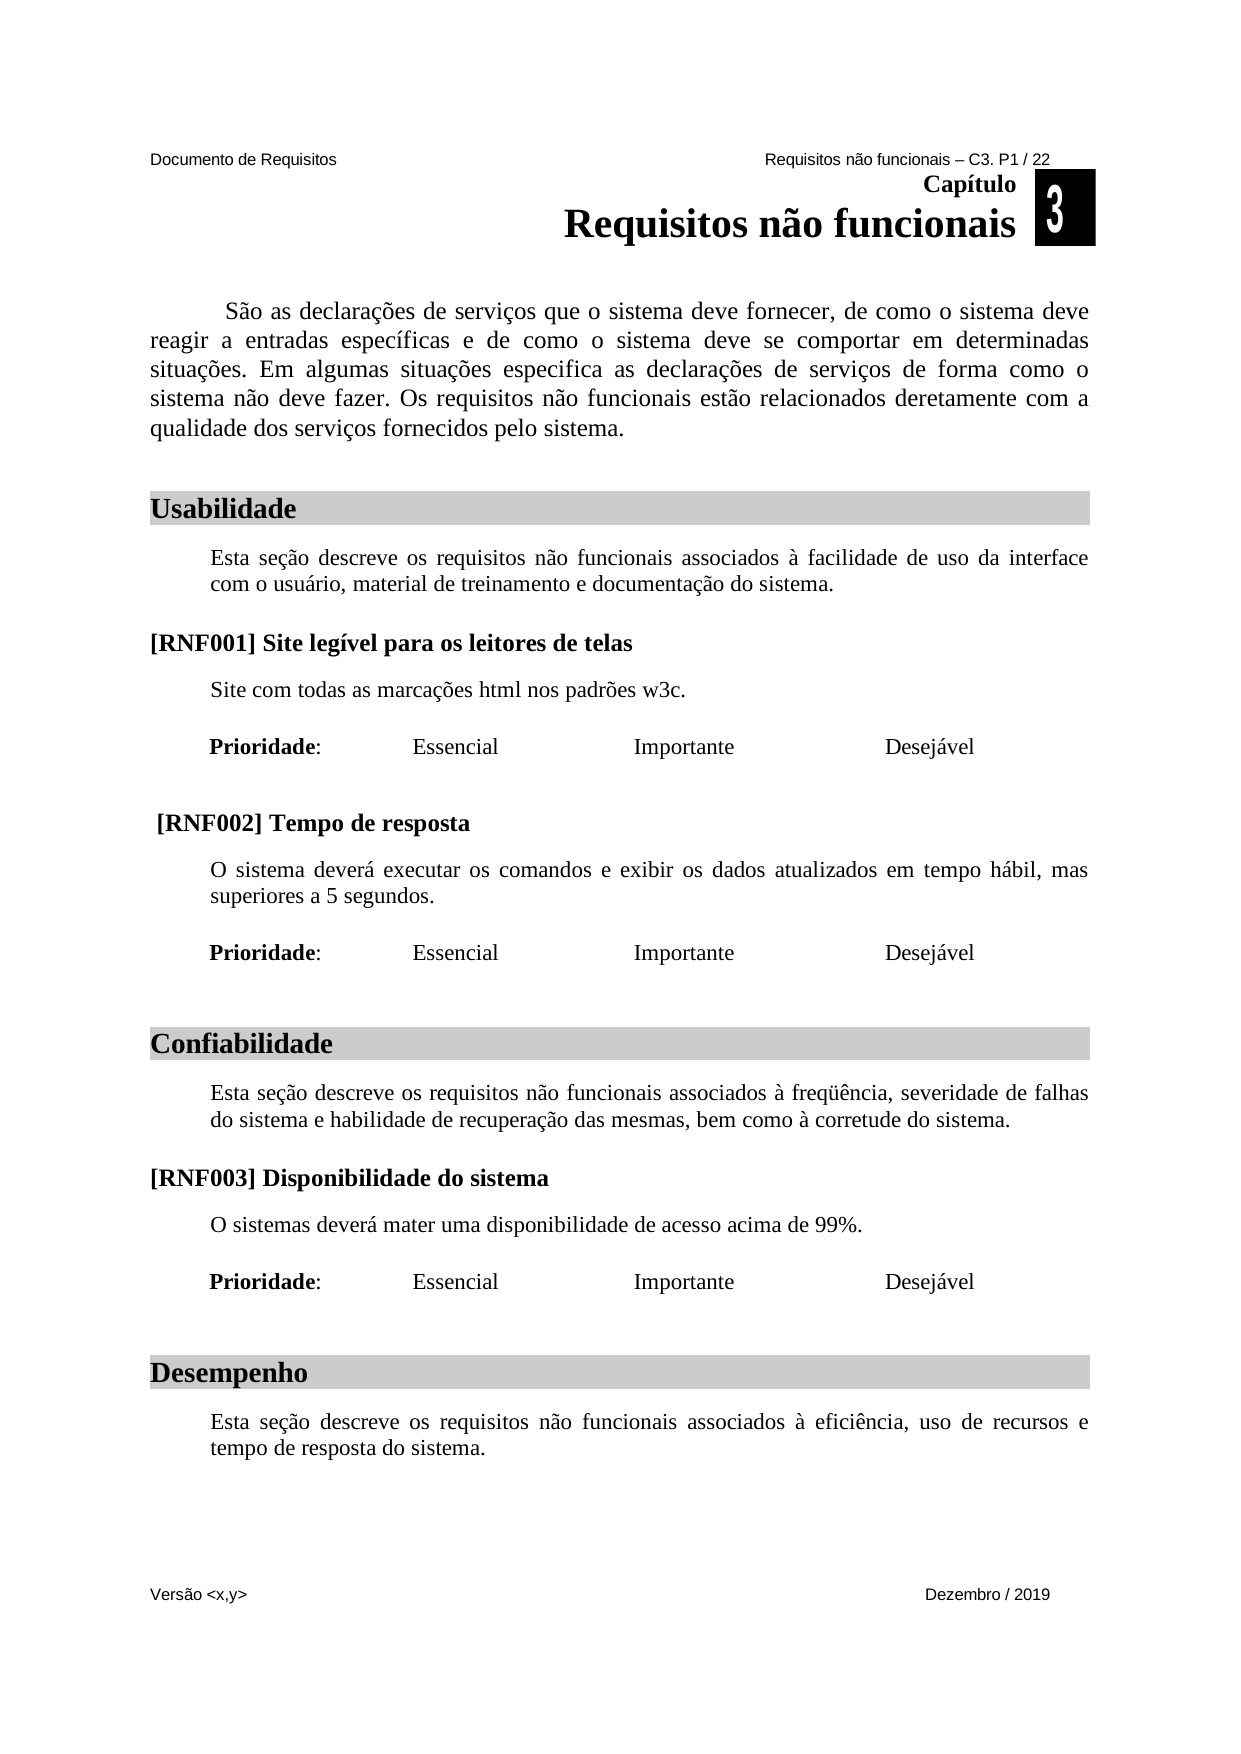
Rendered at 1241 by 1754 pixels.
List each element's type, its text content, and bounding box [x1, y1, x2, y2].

table_header Prioridade: [194, 915, 357, 989]
subtitle Usabilidade [150, 491, 1090, 525]
text O sistema deverá executar os comandos e exibir os dados atualizados em tempo hábil, mas superiores a 5 segundos. [210, 856, 1090, 909]
table_header  [357, 1244, 401, 1318]
table_header Importante [623, 915, 829, 989]
subtitle [RNF002] Tempo de resposta [150, 808, 1090, 837]
table_header [357, 915, 401, 989]
table_header Importante [623, 1244, 829, 1318]
text Capítulo [150, 169, 1035, 198]
table_header Essencial [401, 1244, 578, 1318]
subtitle Requisitos não funcionais [150, 198, 1035, 246]
table_header Desejável [874, 709, 1017, 783]
table_header Essencial [401, 915, 578, 989]
table_header Essencial [401, 709, 578, 783]
text Site com todas as marcações html nos padrões w3c. [210, 676, 1090, 702]
text Esta seção descreve os requisitos não funcionais associados à eficiência, uso de recursos e tempo de resposta do sistema. [210, 1408, 1090, 1461]
text São as declarações de serviços que o sistema deve fornecer, de como o sistema deve reagir a entradas específicas e de como o sistema deve se comportar em determinadas situações. Em algumas situações especifica as declarações de serviços de forma como o sistema não deve fazer. Os requisitos não funcionais estão relacionados deretamente com a qualidade dos serviços fornecidos pelo sistema. [150, 296, 1090, 441]
table_header  [578, 709, 622, 783]
text Esta seção descreve os requisitos não funcionais associados à facilidade de uso da interface com o usuário, material de treinamento e documentação do sistema. [210, 544, 1090, 597]
table_header  [829, 915, 873, 989]
text [RNF003] Disponibilidade do sistema [150, 1163, 1090, 1192]
table_header Desejável [874, 1244, 1017, 1318]
text O sistemas deverá mater uma disponibilidade de acesso acima de 99%. [210, 1211, 1090, 1238]
table_header [829, 709, 873, 783]
table_header Prioridade: [194, 709, 357, 783]
subtitle Confiabilidade [150, 1027, 1090, 1060]
subtitle Desempenho [150, 1355, 1090, 1389]
table_header Prioridade: [194, 1244, 357, 1318]
table_header Desejável [874, 915, 1017, 989]
table_header [578, 1244, 622, 1318]
table_header [578, 915, 622, 989]
text Esta seção descreve os requisitos não funcionais associados à freqüência, severidade de falhas do sistema e habilidade de recuperação das mesmas, bem como à corretude do sistema. [210, 1079, 1090, 1132]
table_header Importante [623, 709, 829, 783]
table_header [829, 1244, 873, 1318]
table_header [357, 709, 401, 783]
text [RNF001] Site legível para os leitores de telas [150, 628, 1090, 657]
